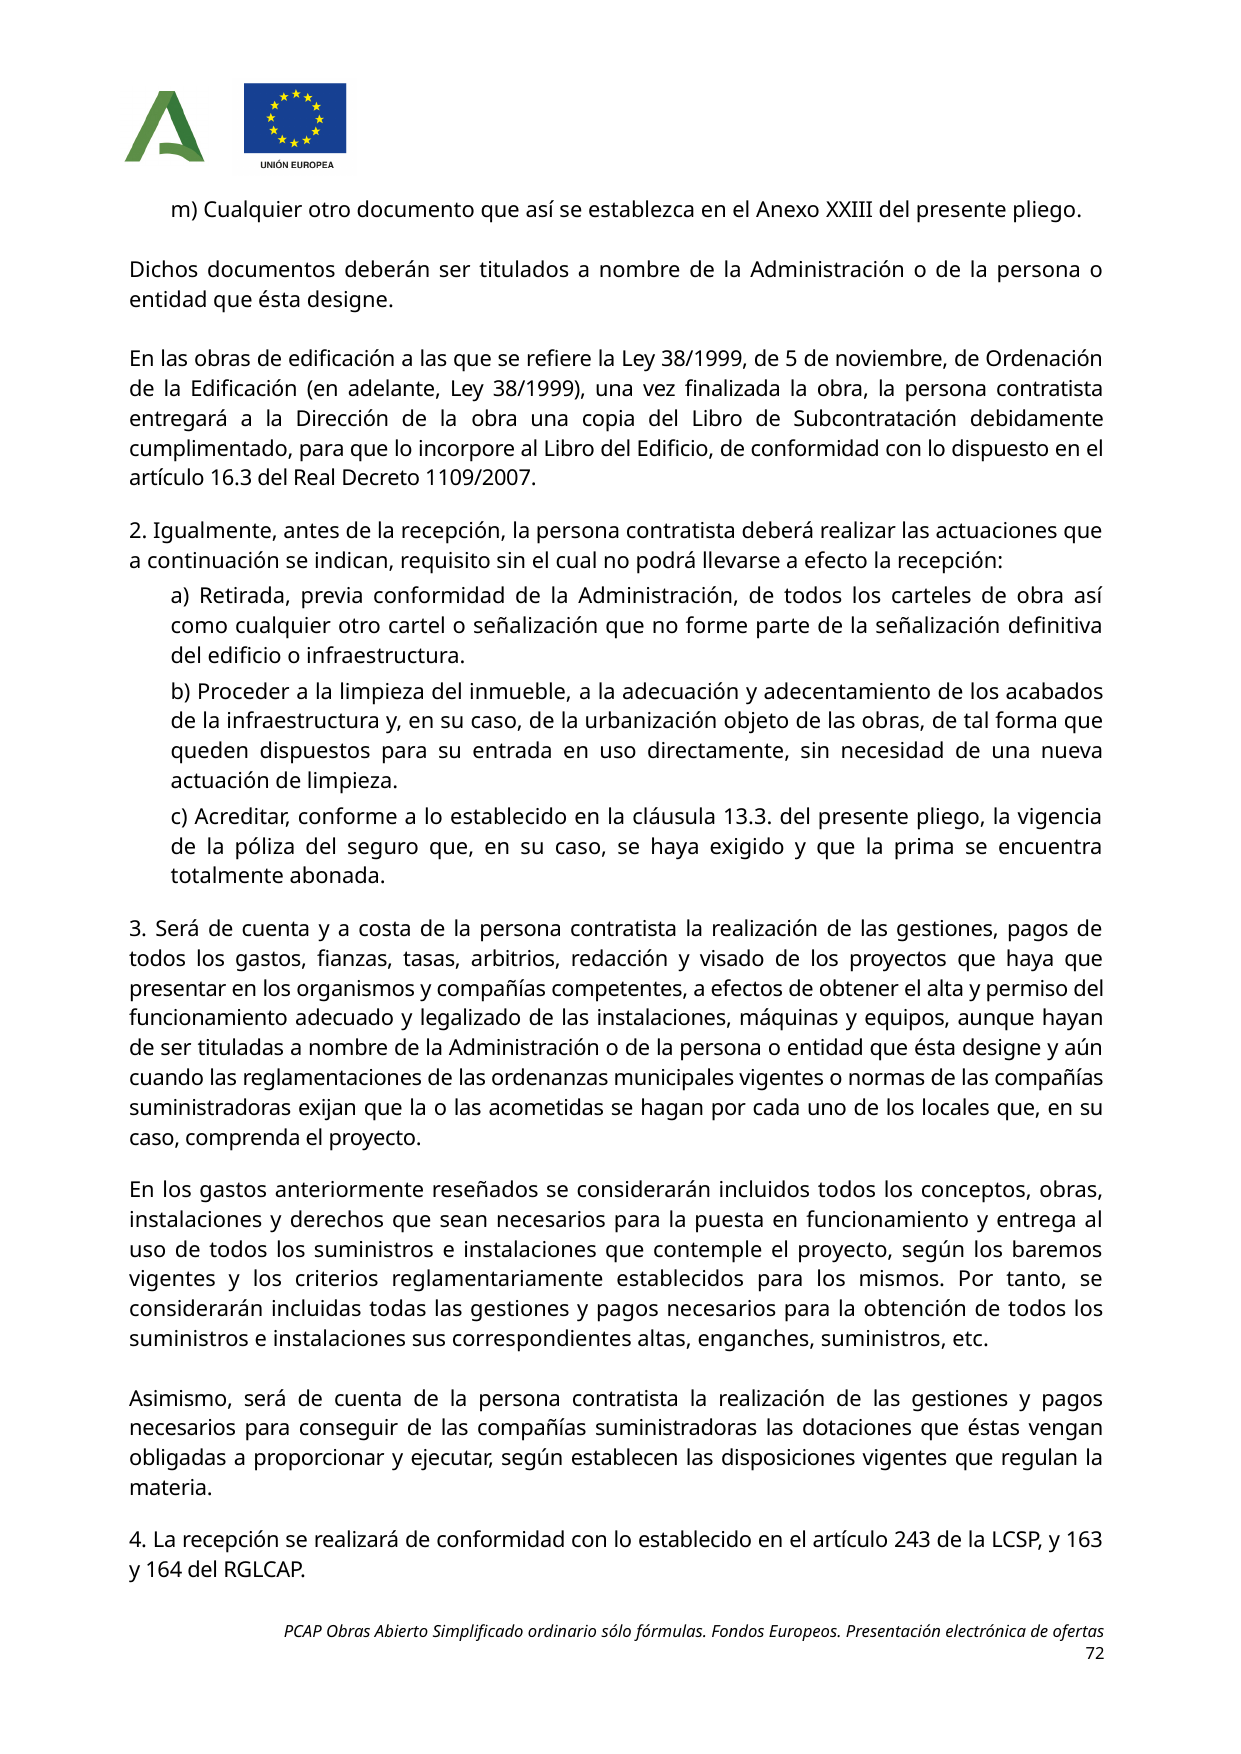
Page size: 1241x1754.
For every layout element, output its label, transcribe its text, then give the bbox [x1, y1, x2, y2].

text 3. Será de cuenta y a costa de la persona contratista la realización de las gestiones, pagos de todos los gastos, fianzas, tasas, arbitrios, redacción y visado de los proyectos que haya que presentar en los organismos y compañías competentes, a efectos de obtener el alta y permiso del funcionamiento adecuado y legalizado de las instalaciones, máquinas y equipos, aunque hayan de ser tituladas a nombre de la Administración o de la persona o entidad que ésta designe y aún cuando las reglamentaciones de las ordenanzas municipales vigentes o normas de las compañías suministradoras exijan que la o las acometidas se hagan por cada uno de los locales que, en su caso, comprenda el proyecto. [129, 913, 1104, 1151]
text 4. La recepción se realizará de conformidad con lo establecido en el artículo 243 de la LCSP, y 163 y 164 del RGLCAP. [129, 1524, 1104, 1584]
text c) Acreditar, conforme a lo establecido en la cláusula 13.3. del presente pliego, la vigencia de la póliza del seguro que, en su caso, se haya exigido y que la prima se encuentra totalmente abonada. [170, 801, 1104, 890]
picture [232, 78, 358, 176]
text 2. Igualmente, antes de la recepción, la persona contratista deberá realizar las actuaciones que a continuación se indican, requisito sin el cual no podrá llevarse a efecto la recepción: [129, 515, 1104, 574]
text En las obras de edificación a las que se refiere la Ley 38/1999, de 5 de noviembre, de Ordenación de la Edificación (en adelante, Ley 38/1999), una vez finalizada la obra, la persona contratista entregará a la Dirección de la obra una copia del Libro de Subcontratación debidamente cumplimentado, para que lo incorpore al Libro del Edificio, de conformidad con lo dispuesto en el artículo 16.3 del Real Decreto 1109/2007. [129, 343, 1104, 492]
text Asimismo, será de cuenta de la persona contratista la realización de las gestiones y pagos necesarios para conseguir de las compañías suministradoras las dotaciones que éstas vengan obligadas a proporcionar y ejecutar, según establecen las disposiciones vigentes que regulan la materia. [129, 1382, 1104, 1502]
text En los gastos anteriormente reseñados se considerarán incluidos todos los conceptos, obras, instalaciones y derechos que sean necesarios para la puesta en funcionamiento y entrega al uso de todos los suministros e instalaciones que contemple el proyecto, según los baremos vigentes y los criterios reglamentariamente establecidos para los mismos. Por tanto, se considerarán incluidas todas las gestiones y pagos necesarios para la obtención de todos los suministros e instalaciones sus correspondientes altas, enganches, suministros, etc. [129, 1174, 1104, 1353]
text m) Cualquier otro documento que así se establezca en el Anexo XXIII del presente pliego. [170, 194, 1104, 224]
text b) Proceder a la limpieza del inmueble, a la adecuación y adecentamiento de los acabados de la infraestructura y, en su caso, de la urbanización objeto de las obras, de tal forma que queden dispuestos para su entrada en uso directamente, sin necesidad de una nueva actuación de limpieza. [170, 676, 1104, 795]
picture [120, 86, 209, 166]
text Dichos documentos deberán ser titulados a nombre de la Administración o de la persona o entidad que ésta designe. [129, 254, 1104, 313]
text a) Retirada, previa conformidad de la Administración, de todos los carteles de obra así como cualquier otro cartel o señalización que no forme parte de la señalización definitiva del edificio o infraestructura. [170, 580, 1104, 670]
